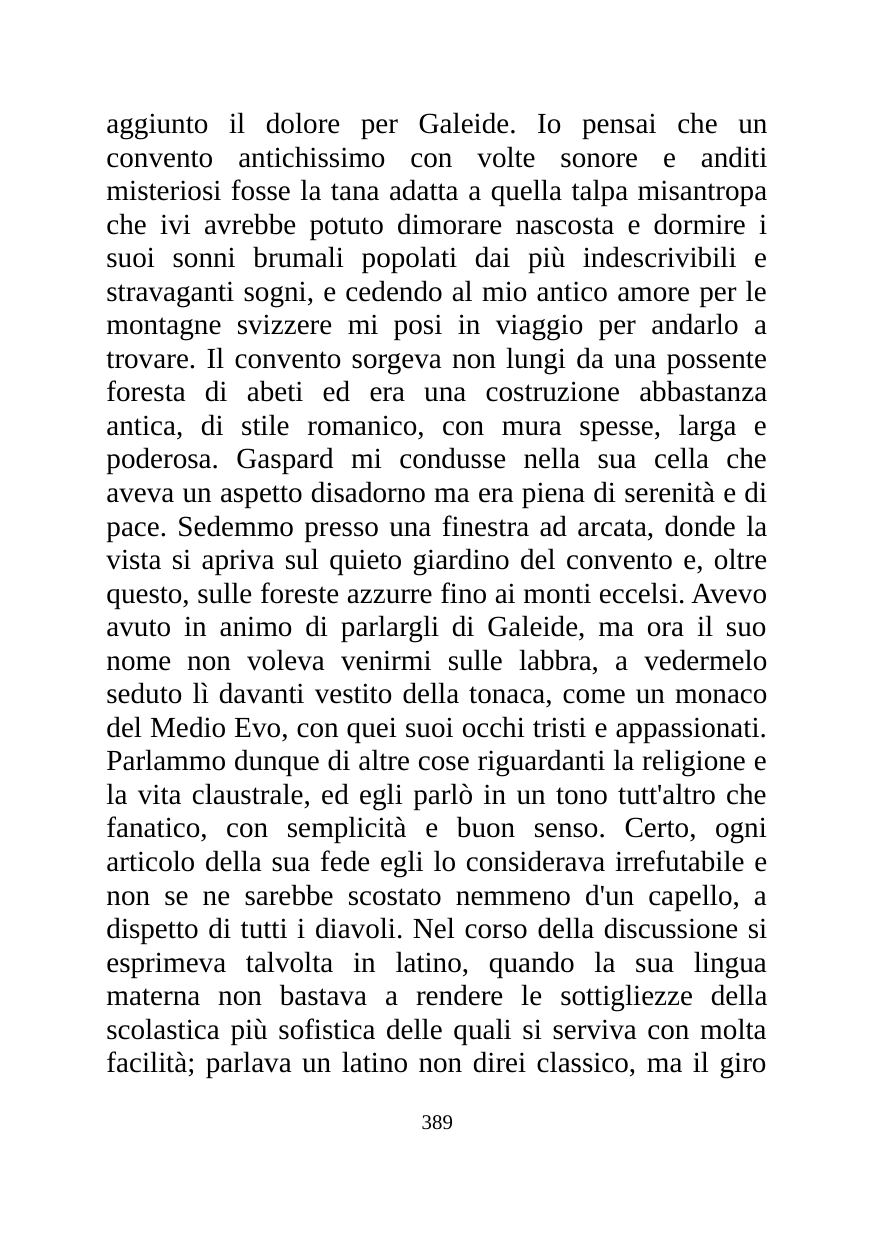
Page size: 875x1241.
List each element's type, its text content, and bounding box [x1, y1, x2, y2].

text aggiunto il dolore per Galeide. Io pensai che un convento antichissimo con volte sonore e anditi misteriosi fosse la tana adatta a quella talpa misantropa che ivi avrebbe potuto dimorare nascosta e dormire i suoi sonni brumali popolati dai più indescrivibili e stravaganti sogni, e cedendo al mio antico amore per le montagne svizzere mi posi in viaggio per andarlo a trovare. Il convento sorgeva non lungi da una possente foresta di abeti ed era una costruzione abbastanza antica, di stile romanico, con mura spesse, larga e poderosa. Gaspard mi condusse nella sua cella che aveva un aspetto disadorno ma era piena di serenità e di pace. Sedemmo presso una finestra ad arcata, donde la vista si apriva sul quieto giardino del convento e, oltre questo, sulle foreste azzurre fino ai monti eccelsi. Avevo avuto in animo di parlargli di Galeide, ma ora il suo nome non voleva venirmi sulle labbra, a vedermelo seduto lì davanti vestito della tonaca, come un monaco del Medio Evo, con quei suoi occhi tristi e appassionati. Parlammo dunque di altre cose riguardanti la religione e la vita claustrale, ed egli parlò in un tono tutt'altro che fanatico, con semplicità e buon senso. Certo, ogni articolo della sua fede egli lo considerava irrefutabile e non se ne sarebbe scostato nemmeno d'un capello, a dispetto di tutti i diavoli. Nel corso della discussione si esprimeva talvolta in latino, quando la sua lingua materna non bastava a rendere le sottigliezze della scolastica più sofistica delle quali si serviva con molta facilità; parlava un latino non direi classico, ma il giro [106, 106, 768, 1079]
